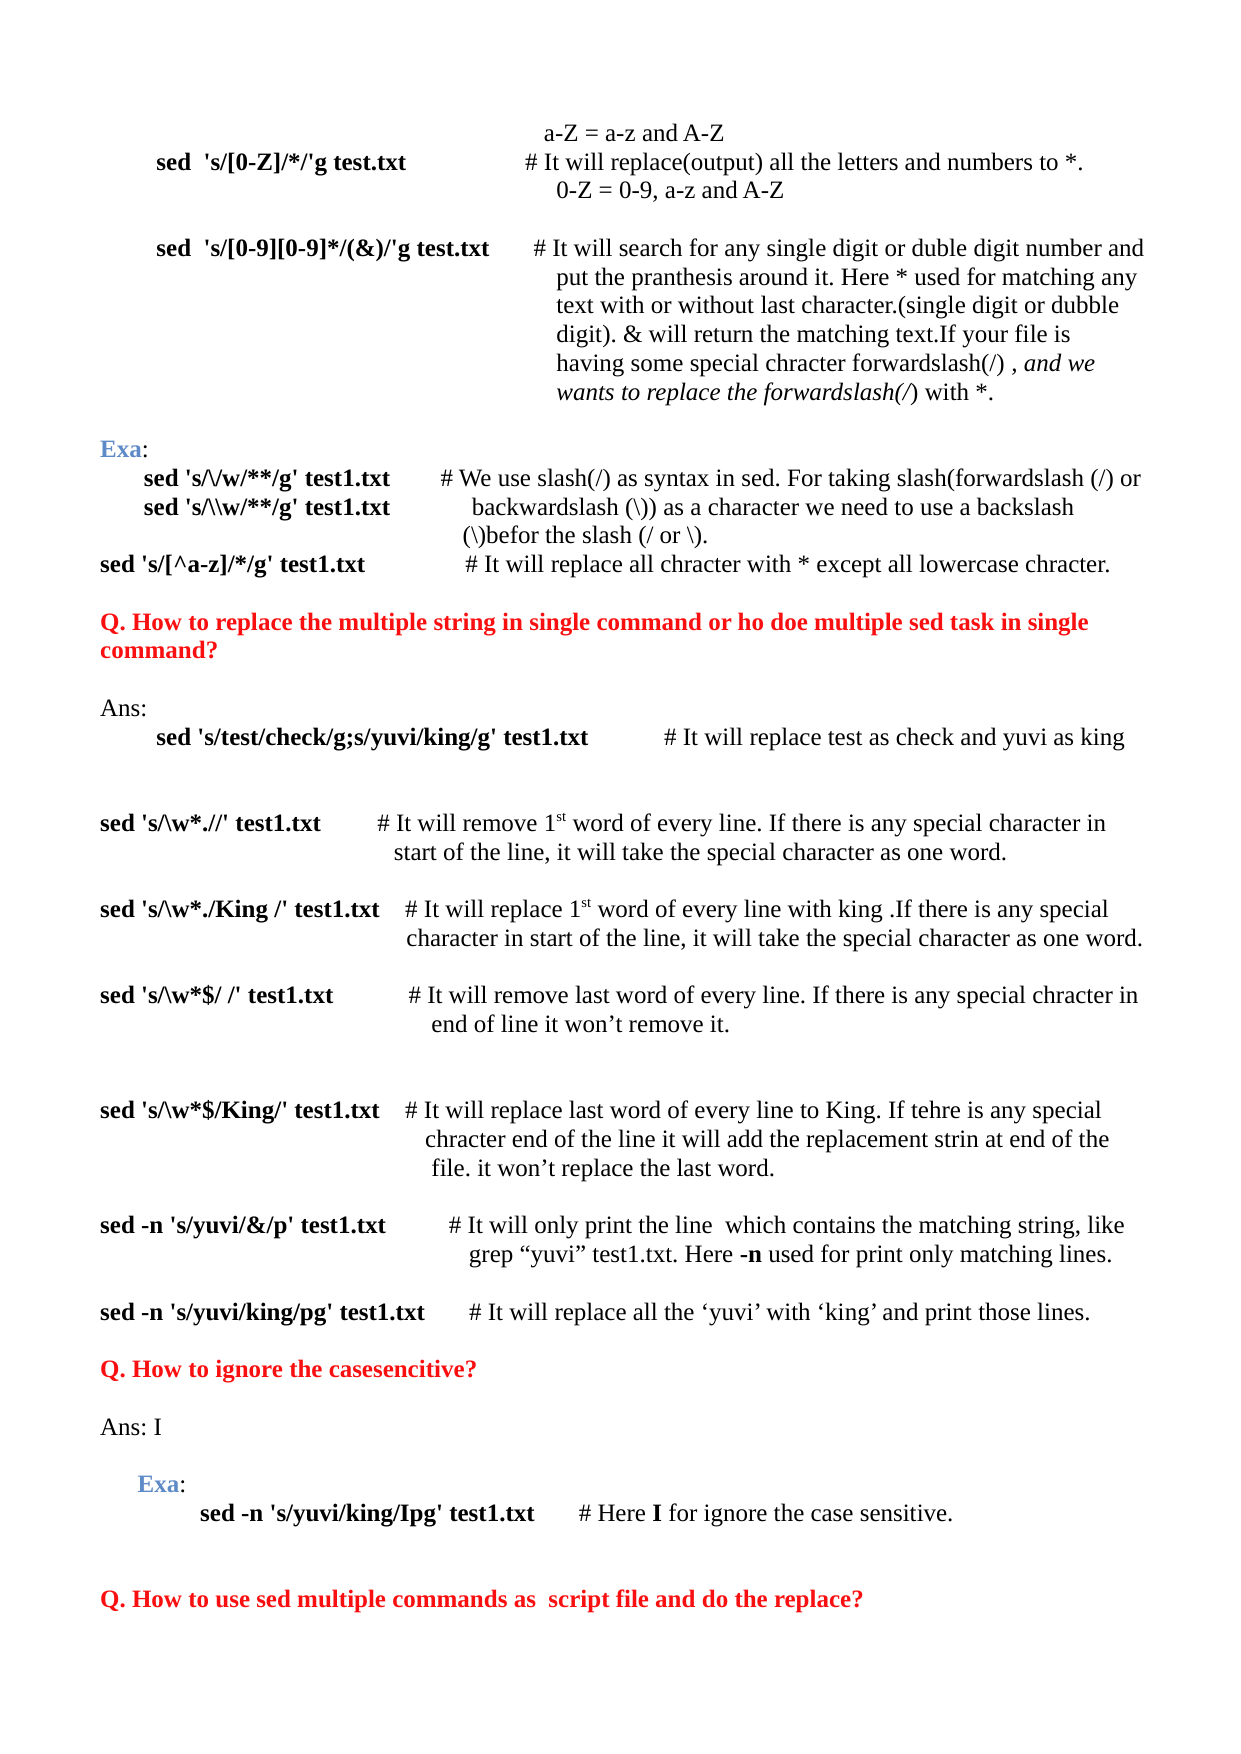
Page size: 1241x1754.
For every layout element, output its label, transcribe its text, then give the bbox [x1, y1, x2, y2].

text sed 's/\\w/**/g' test1.txt backwardslash (\)) as a character we need to use a backslash [100, 492, 1175, 521]
text a-Z = a-z and A-Z [100, 118, 1175, 147]
text sed 's/[^a-z]/*/g' test1.txt # It will replace all chracter with * except all lowercase chracter. [100, 549, 1175, 578]
text Exa: [100, 434, 1175, 463]
text file. it won’t replace the last word. [100, 1153, 1175, 1182]
text text with or without last character.(single digit or dubble [100, 291, 1175, 319]
text chracter end of the line it will add the replacement strin at end of the [100, 1124, 1175, 1153]
text (\)befor the slash (/ or \). [100, 521, 1175, 549]
text sed 's/\w*.//' test1.txt # It will remove 1st word of every line. If there is any special character in [100, 808, 1175, 837]
text sed 's/\/w/**/g' test1.txt # We use slash(/) as syntax in sed. For taking slash(forwardslash (/) or [100, 463, 1175, 492]
text sed 's/\w*./King /' test1.txt # It will replace 1st word of every line with king .If there is any special [100, 894, 1175, 923]
text grep “yuvi” test1.txt. Here -n used for print only matching lines. [100, 1239, 1175, 1268]
text end of line it won’t remove it. [100, 1009, 1175, 1038]
text sed 's/\w*$/King/' test1.txt # It will replace last word of every line to King. If tehre is any special [100, 1096, 1175, 1124]
text having some special chracter forwardslash(/) , and we [100, 348, 1175, 377]
text digit). & will return the matching text.If your file is [100, 319, 1175, 348]
text sed -n 's/yuvi/&/p' test1.txt # It will only print the line which contains the matching string, like [100, 1211, 1175, 1239]
text start of the line, it will take the special character as one word. [100, 837, 1175, 866]
text sed 's/test/check/g;s/yuvi/king/g' test1.txt # It will replace test as check and yuvi as king [100, 722, 1175, 751]
text sed 's/[0-9][0-9]*/(&)/'g test.txt # It will search for any single digit or duble digit number and [100, 233, 1175, 262]
text wants to replace the forwardslash(/) with *. [100, 377, 1175, 406]
text sed 's/\w*$/ /' test1.txt # It will remove last word of every line. If there is any special chracter in [100, 981, 1175, 1009]
text character in start of the line, it will take the special character as one word. [100, 923, 1175, 952]
text Q. How to replace the multiple string in single command or ho doe multiple sed task in single command? [100, 607, 1175, 664]
text sed 's/[0-Z]/*/'g test.txt # It will replace(output) all the letters and numbers to *. [100, 147, 1175, 176]
text Ans: I [100, 1412, 1175, 1441]
text Exa: [100, 1469, 1175, 1498]
text put the pranthesis around it. Here * used for matching any [100, 262, 1175, 291]
text Q. How to ignore the casesencitive? [100, 1354, 1175, 1383]
text sed -n 's/yuvi/king/Ipg' test1.txt # Here I for ignore the case sensitive. [100, 1498, 1175, 1527]
text 0-Z = 0-9, a-z and A-Z [100, 176, 1175, 204]
text Q. How to use sed multiple commands as script file and do the replace? [100, 1584, 1175, 1613]
text sed -n 's/yuvi/king/pg' test1.txt # It will replace all the ‘yuvi’ with ‘king’ and print those lines. [100, 1297, 1175, 1326]
text Ans: [100, 693, 1175, 722]
